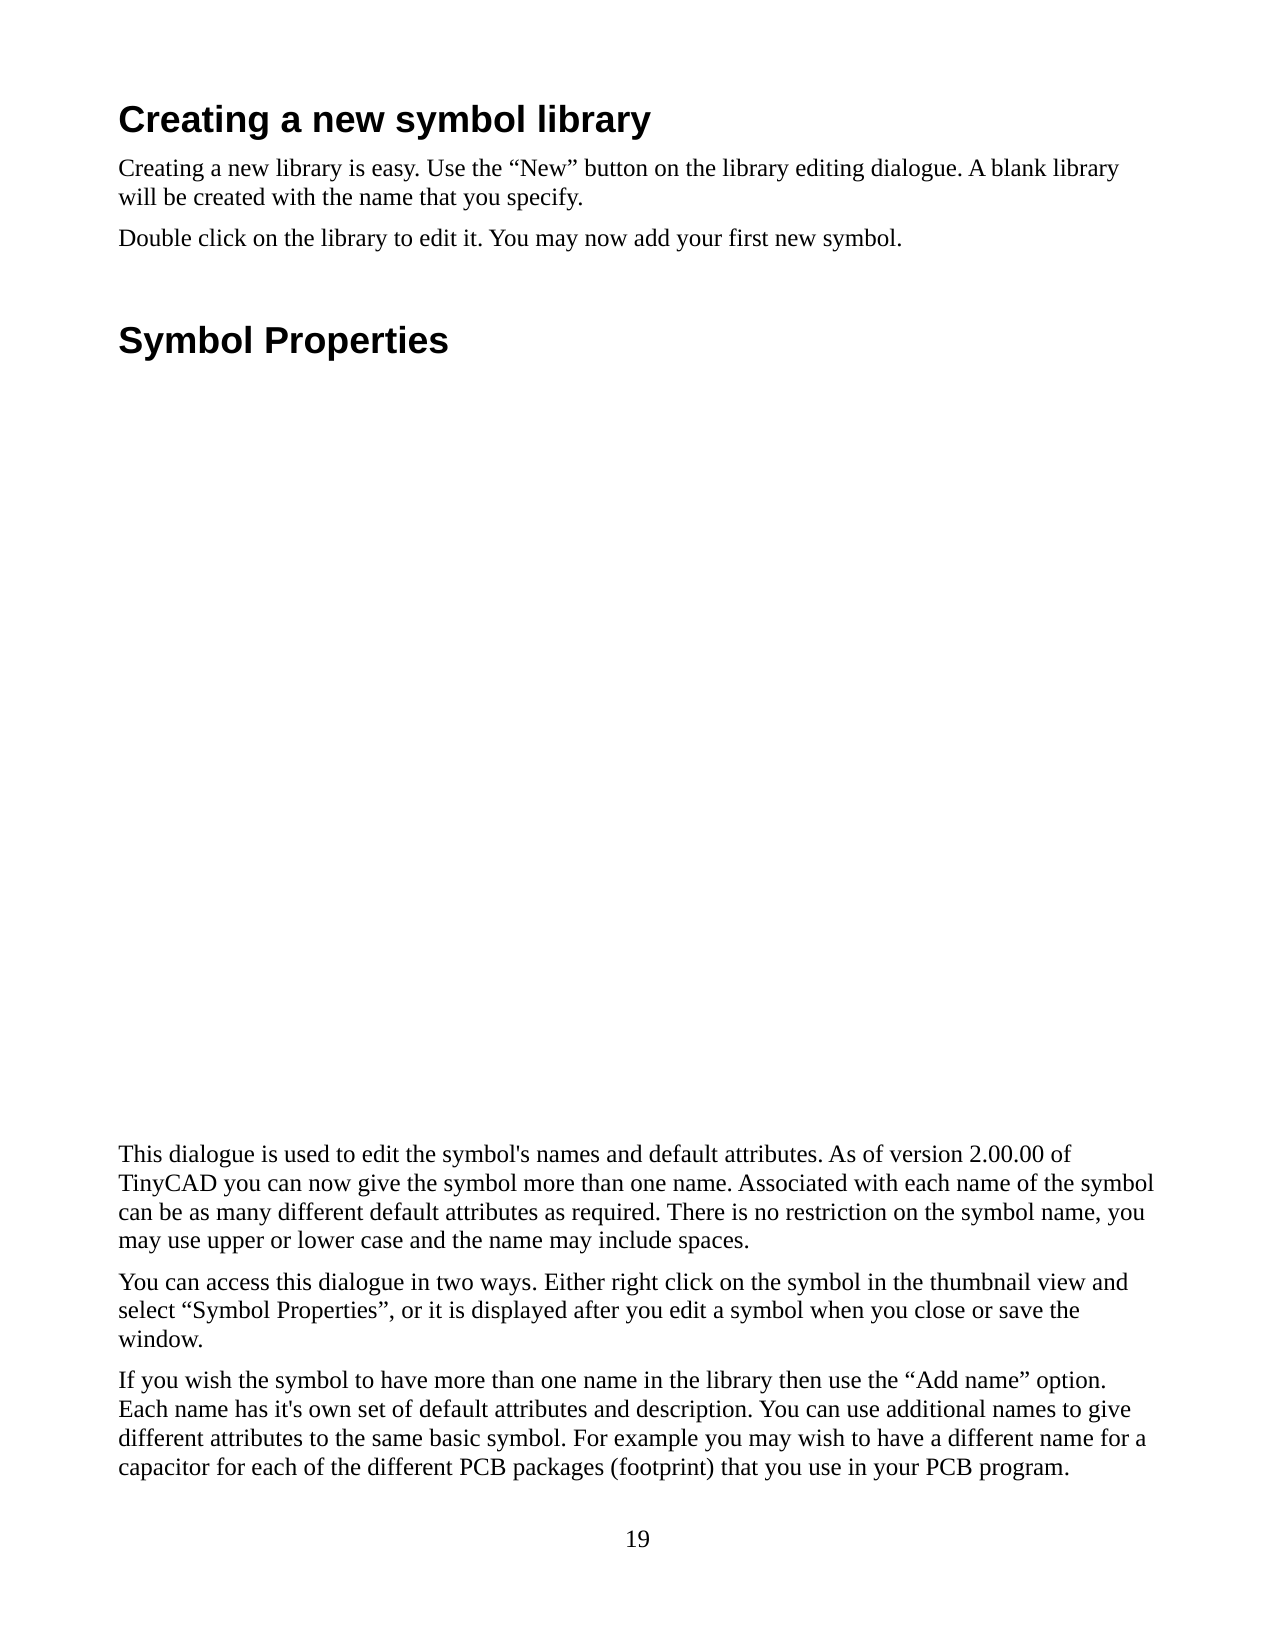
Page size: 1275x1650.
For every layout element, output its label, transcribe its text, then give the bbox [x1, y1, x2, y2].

text Creating a new symbol library [118, 97, 1157, 141]
text You can access this dialogue in two ways. Either right click on the symbol in the thumbnail view and select “Symbol Properties”, or it is displayed after you edit a symbol when you close or save the window. [118, 1267, 1157, 1353]
text This dialogue is used to edit the symbol's names and default attributes. As of version 2.00.00 of TinyCAD you can now give the symbol more than one name. Associated with each name of the symbol can be as many different default attributes as required. There is no restriction on the symbol name, you may use upper or lower case and the name may include spaces. [118, 374, 1157, 1254]
text Symbol Properties [118, 318, 1157, 361]
text If you wish the symbol to have more than one name in the library then use the “Add name” option. Each name has it's own set of default attributes and description. You can use additional names to give different attributes to the same basic symbol. For example you may wish to have a different name for a capacitor for each of the different PCB packages (footprint) that you use in your PCB program. [118, 1366, 1157, 1481]
text Creating a new library is easy. Use the “New” button on the library editing dialogue. A blank library will be created with the name that you specify. [118, 153, 1157, 211]
text Double click on the library to edit it. You may now add your first new symbol. [118, 223, 1157, 252]
